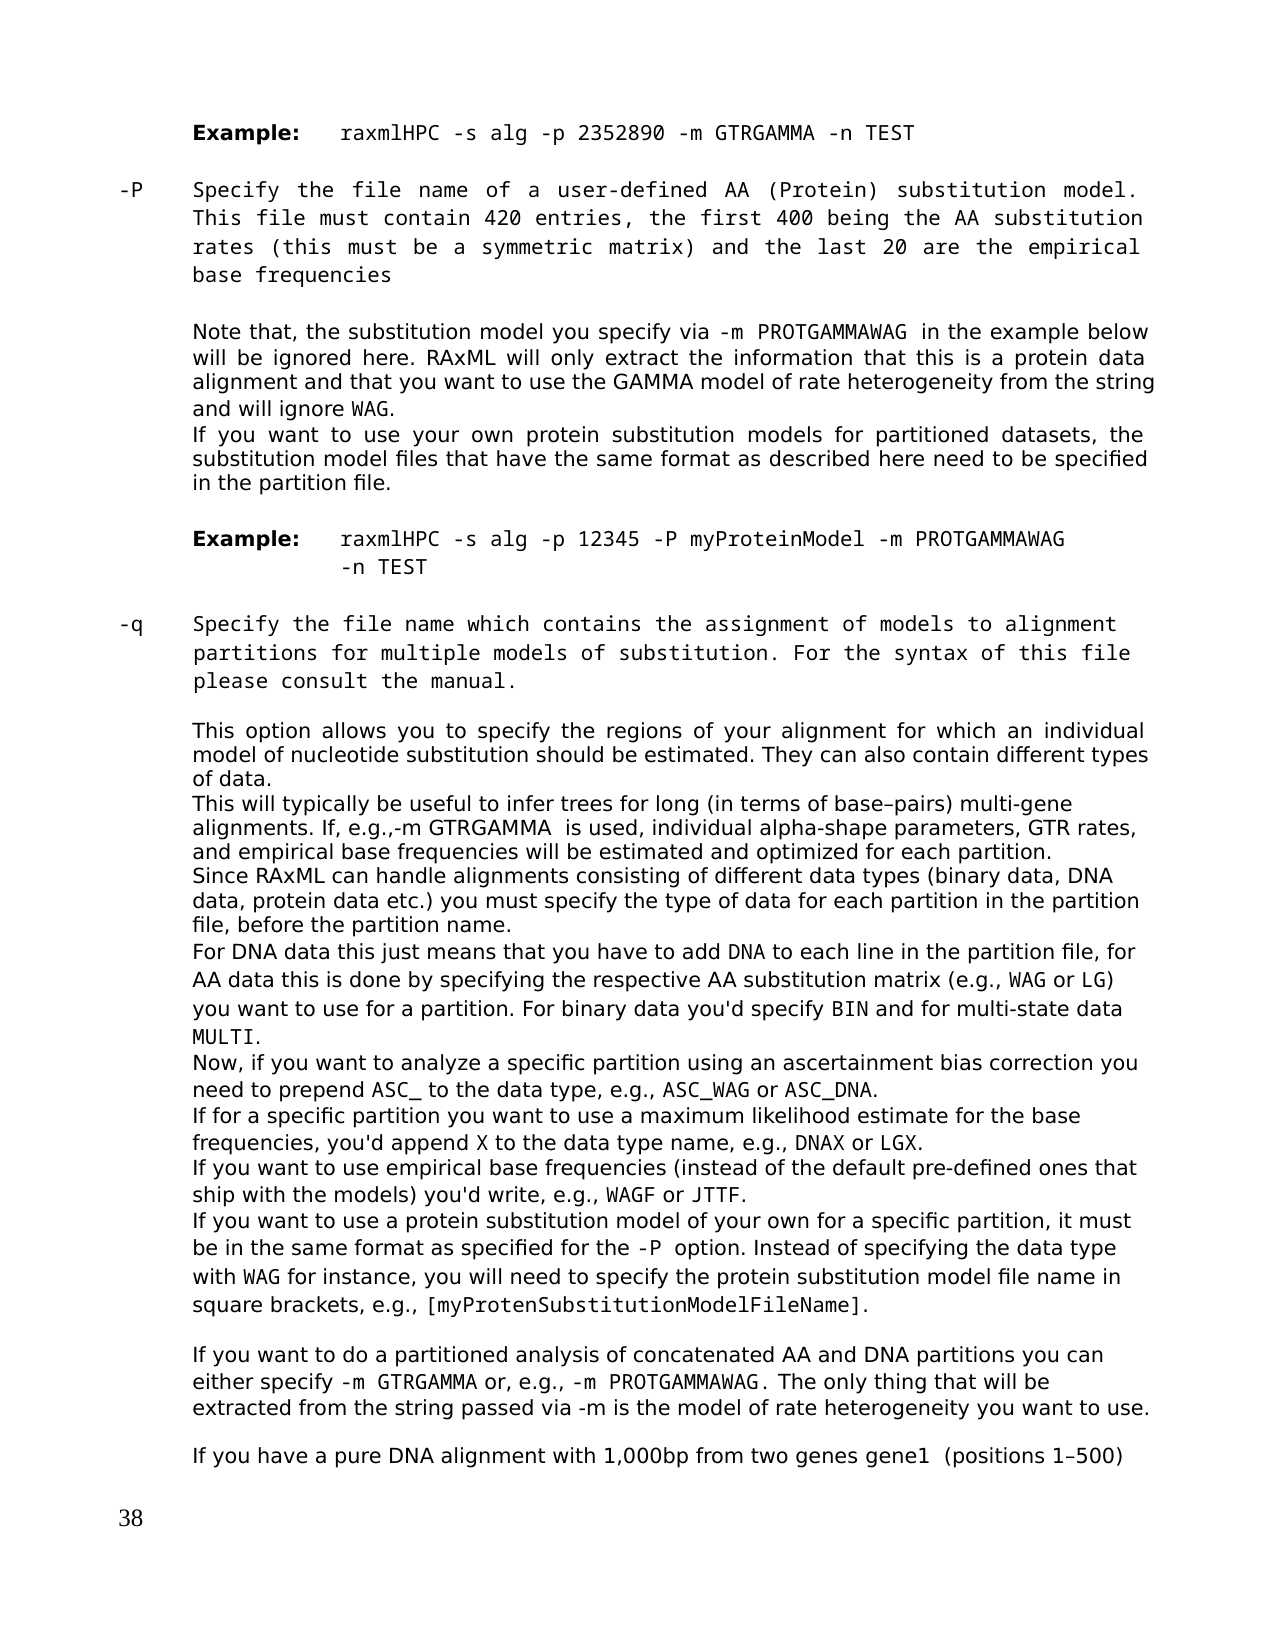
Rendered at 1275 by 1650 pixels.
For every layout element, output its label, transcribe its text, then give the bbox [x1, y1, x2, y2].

text For DNA data this just means that you have to add DNA to each line in the partition file, for AA data this is done by specifying the respective AA substitution matrix (e.g., WAG or LG) you want to use for a partition. For binary data you'd specify BIN and for multi-state data MULTI. [118, 937, 1157, 1051]
text If you want to do a partitioned analysis of concatenated AA and DNA partitions you can either specify -m GTRGAMMA or, e.g., -m PROTGAMMAWAG. The only thing that will be extracted from the string passed via -m is the model of rate heterogeneity you want to use. [118, 1343, 1157, 1420]
text alignments. If, e.g.,-m GTRGAMMA is used, individual alpha-shape parameters, GTR rates, and empirical base frequencies will be estimated and optimized for each partition. [118, 816, 1157, 864]
text -q Specify the file name which contains the assignment of models to alignment [118, 609, 1157, 638]
text Example: raxmlHPC -s alg -p 2352890 -m GTRGAMMA -n TEST [118, 118, 1157, 147]
text Note that, the substitution model you specify via -m PROTGAMMAWAG in the example below will be ignored here. RAxML will only extract the information that this is a protein data alignment and that you want to use the GAMMA model of rate heterogeneity from the string and will ignore WAG. [118, 317, 1157, 423]
text This will typically be useful to infer trees for long (in terms of base–pairs) multi-gene [118, 792, 1157, 816]
text -n TEST [118, 552, 1157, 581]
text -P Specify the file name of a user-defined AA (Protein) substitution model. This file must contain 420 entries, the first 400 being the AA substitution rates (this must be a symmetric matrix) and the last 20 are the empirical base frequencies [118, 175, 1157, 289]
text If you want to use a protein substitution model of your own for a specific partition, it must be in the same format as specified for the -P option. Instead of specifying the data type with WAG for instance, you will need to specify the protein substitution model file name in square brackets, e.g., [myProtenSubstitutionModelFileName]. [118, 1209, 1157, 1319]
text If you want to use empirical base frequencies (instead of the default pre-defined ones that ship with the models) you'd write, e.g., WAGF or JTTF. [118, 1156, 1157, 1209]
text If for a specific partition you want to use a maximum likelihood estimate for the base frequencies, you'd append X to the data type name, e.g., DNAX or LGX. [118, 1104, 1157, 1156]
text If you have a pure DNA alignment with 1,000bp from two genes gene1 (positions 1–500) [118, 1444, 1157, 1468]
text partitions for multiple models of substitution. For the syntax of this file [118, 638, 1157, 666]
text Since RAxML can handle alignments consisting of different data types (binary data, DNA data, protein data etc.) you must specify the type of data for each partition in the partition file, before the partition name. [118, 864, 1157, 937]
text Now, if you want to analyze a specific partition using an ascertainment bias correction you need to prepend ASC_ to the data type, e.g., ASC_WAG or ASC_DNA. [118, 1051, 1157, 1104]
text This option allows you to specify the regions of your alignment for which an individual model of nucleotide substitution should be estimated. They can also contain different types of data. [118, 719, 1157, 792]
text Example: raxmlHPC -s alg -p 12345 -P myProteinModel -m PROTGAMMAWAG [118, 524, 1157, 552]
text please consult the manual. [118, 666, 1157, 694]
text If you want to use your own protein substitution models for partitioned datasets, the substitution model files that have the same format as described here need to be specified in the partition file. [118, 423, 1157, 495]
